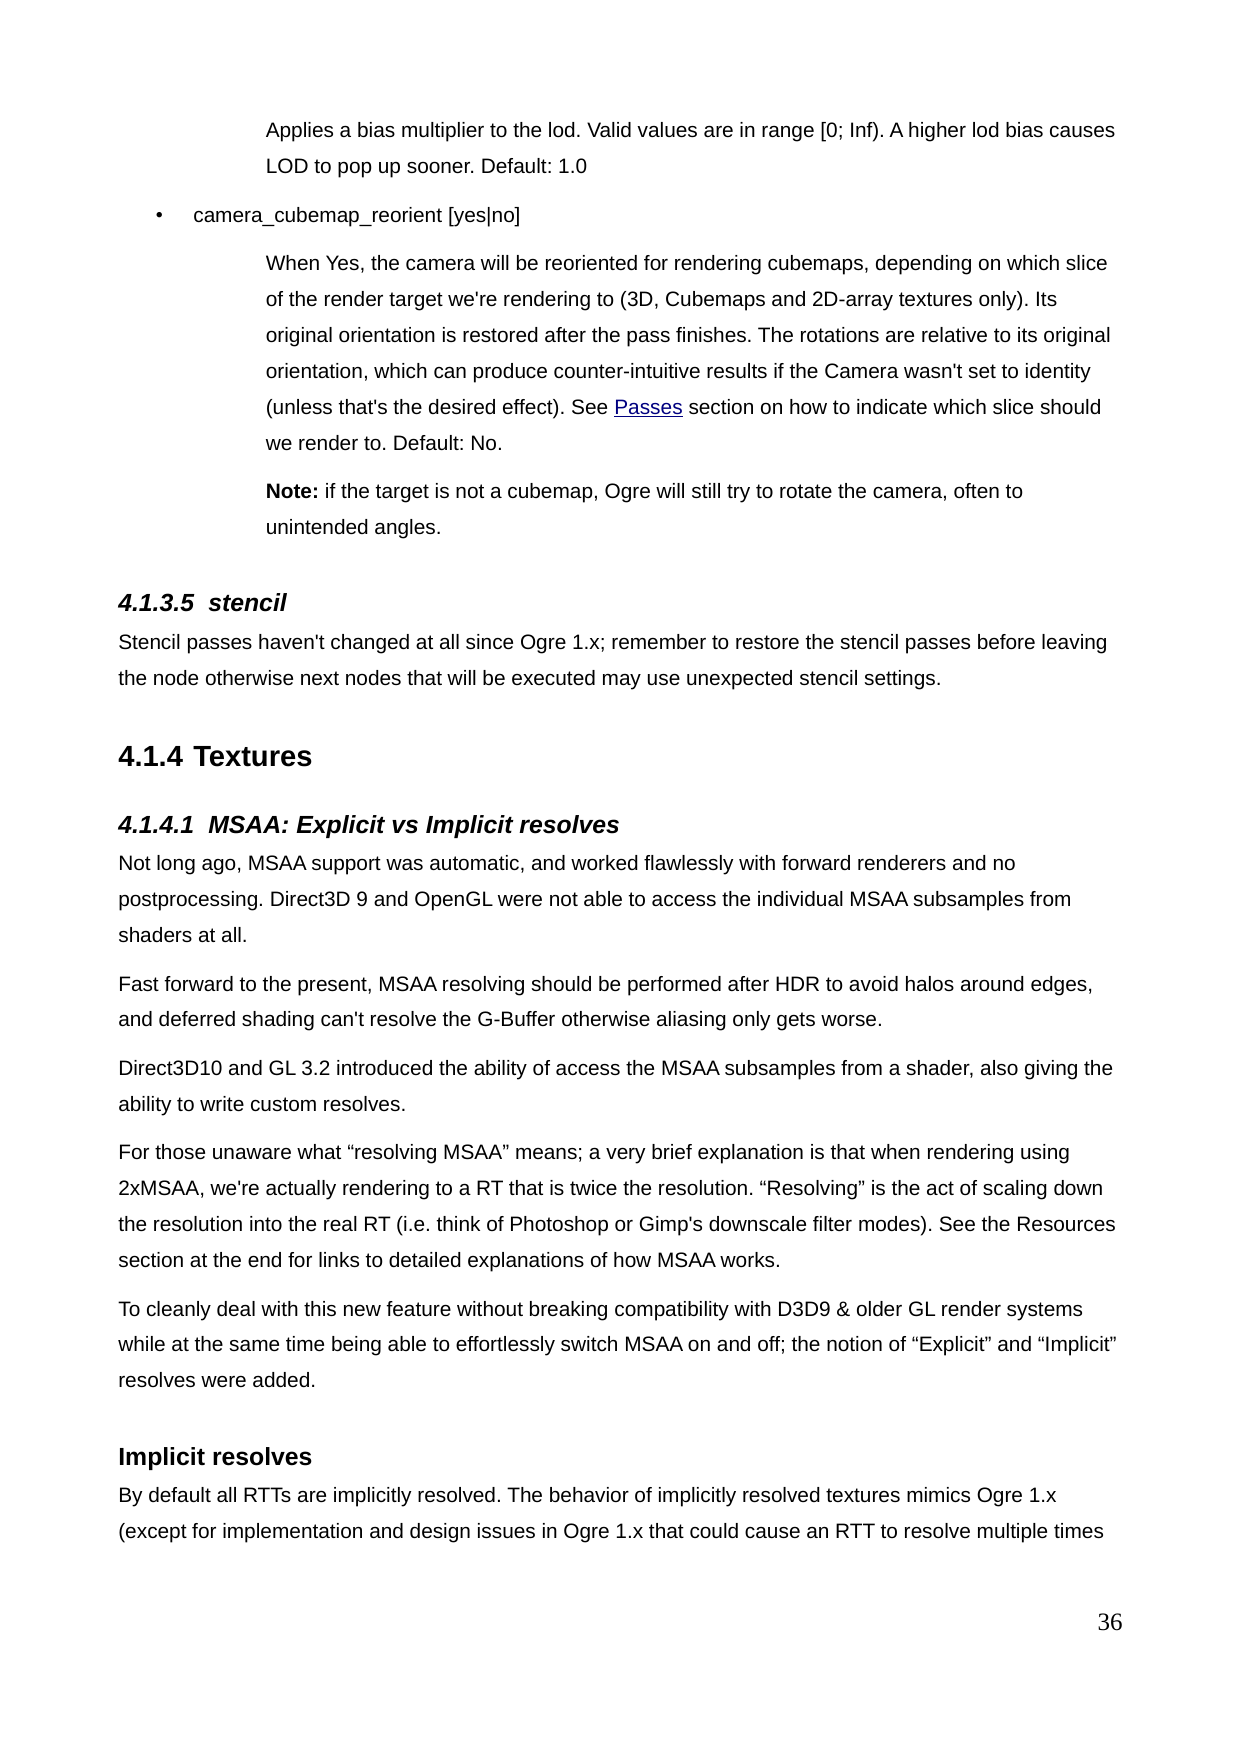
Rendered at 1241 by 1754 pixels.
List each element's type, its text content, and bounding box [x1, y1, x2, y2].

text Not long ago, MSAA support was automatic, and worked flawlessly with forward renderers and no postprocessing. Direct3D 9 and OpenGL were not able to access the individual MSAA subsamples from shaders at all. [118, 851, 1122, 947]
text Note: if the target is not a cubemap, Ogre will still try to rotate the camera, often to unintended angles. [266, 479, 1122, 539]
text For those unaware what “resolving MSAA” means; a very brief explanation is that when rendering using 2xMSAA, we're actually rendering to a RT that is twice the resolution. “Resolving” is the act of scaling down the resolution into the real RT (i.e. think of Photoshop or Gimp's downscale filter modes). See the Resources section at the end for links to detailed explanations of how MSAA works. [118, 1140, 1122, 1272]
text To cleanly deal with this new feature without breaking compatibility with D3D9 & older GL render systems while at the same time being able to effortlessly switch MSAA on and off; the notion of “Explicit” and “Implicit” resolves were added. [118, 1296, 1122, 1392]
list camera_cubemap_reorient [yes|no] [156, 202, 1122, 227]
text Applies a bias multiplier to the lod. Valid values are in range [0; Inf). A higher lod bias causes LOD to pop up sooner. Default: 1.0 [266, 118, 1122, 178]
text Stencil passes haven't changed at all since Ogre 1.x; remember to restore the stencil passes before leaving the node otherwise next nodes that will be executed may use unexpected stencil settings. [118, 629, 1122, 689]
subtitle stencil [118, 588, 1122, 617]
text By default all RTTs are implicitly resolved. The behavior of implicitly resolved textures mimics Ogre 1.x (except for implementation and design issues in Ogre 1.x that could cause an RTT to resolve multiple times [118, 1483, 1122, 1543]
subtitle Textures [118, 739, 1122, 772]
text Fast forward to the present, MSAA resolving should be performed after HDR to avoid halos around edges, and deferred shading can't resolve the G-Buffer otherwise aliasing only gets worse. [118, 971, 1122, 1031]
text When Yes, the camera will be reoriented for rendering cubemaps, depending on which slice of the render target we're rendering to (3D, Cubemaps and 2D-array textures only). Its original orientation is restored after the pass finishes. The rotations are relative to its original orientation, which can produce counter-intuitive results if the Camera wasn't set to identity (unless that's the desired effect). See Passes section on how to indicate which slice should we render to. Default: No. [266, 251, 1122, 455]
subtitle Implicit resolves [118, 1442, 1122, 1470]
text Direct3D10 and GL 3.2 introduced the ability of access the MSAA subsamples from a shader, also giving the ability to write custom resolves. [118, 1056, 1122, 1116]
subtitle MSAA: Explicit vs Implicit resolves [118, 810, 1122, 838]
